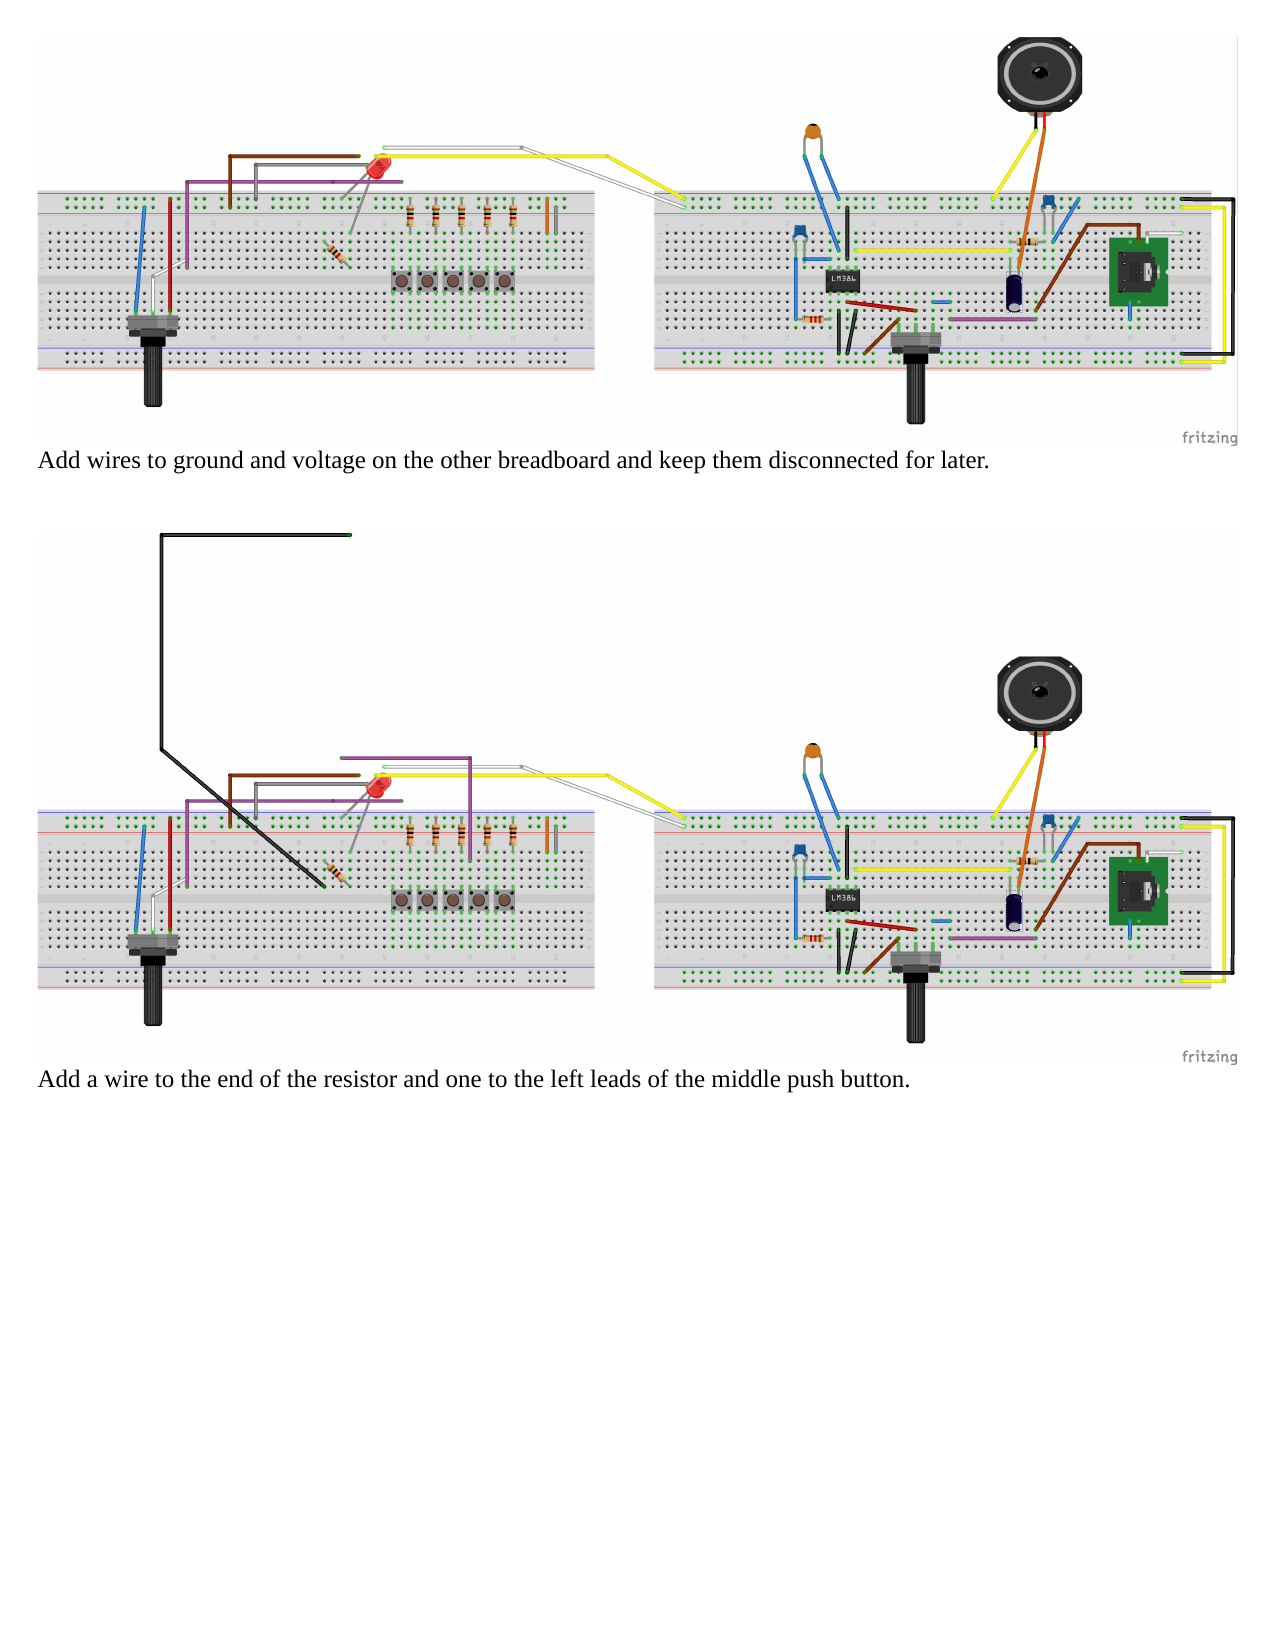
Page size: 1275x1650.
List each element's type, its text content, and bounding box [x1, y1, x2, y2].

text Add wires to ground and voltage on the other breadboard and keep them disconnected for later. [37, 446, 1237, 474]
picture [37, 531, 1238, 1065]
text Add a wire to the end of the resistor and one to the left leads of the middle push button. [37, 1065, 1237, 1093]
picture [37, 37, 1238, 446]
